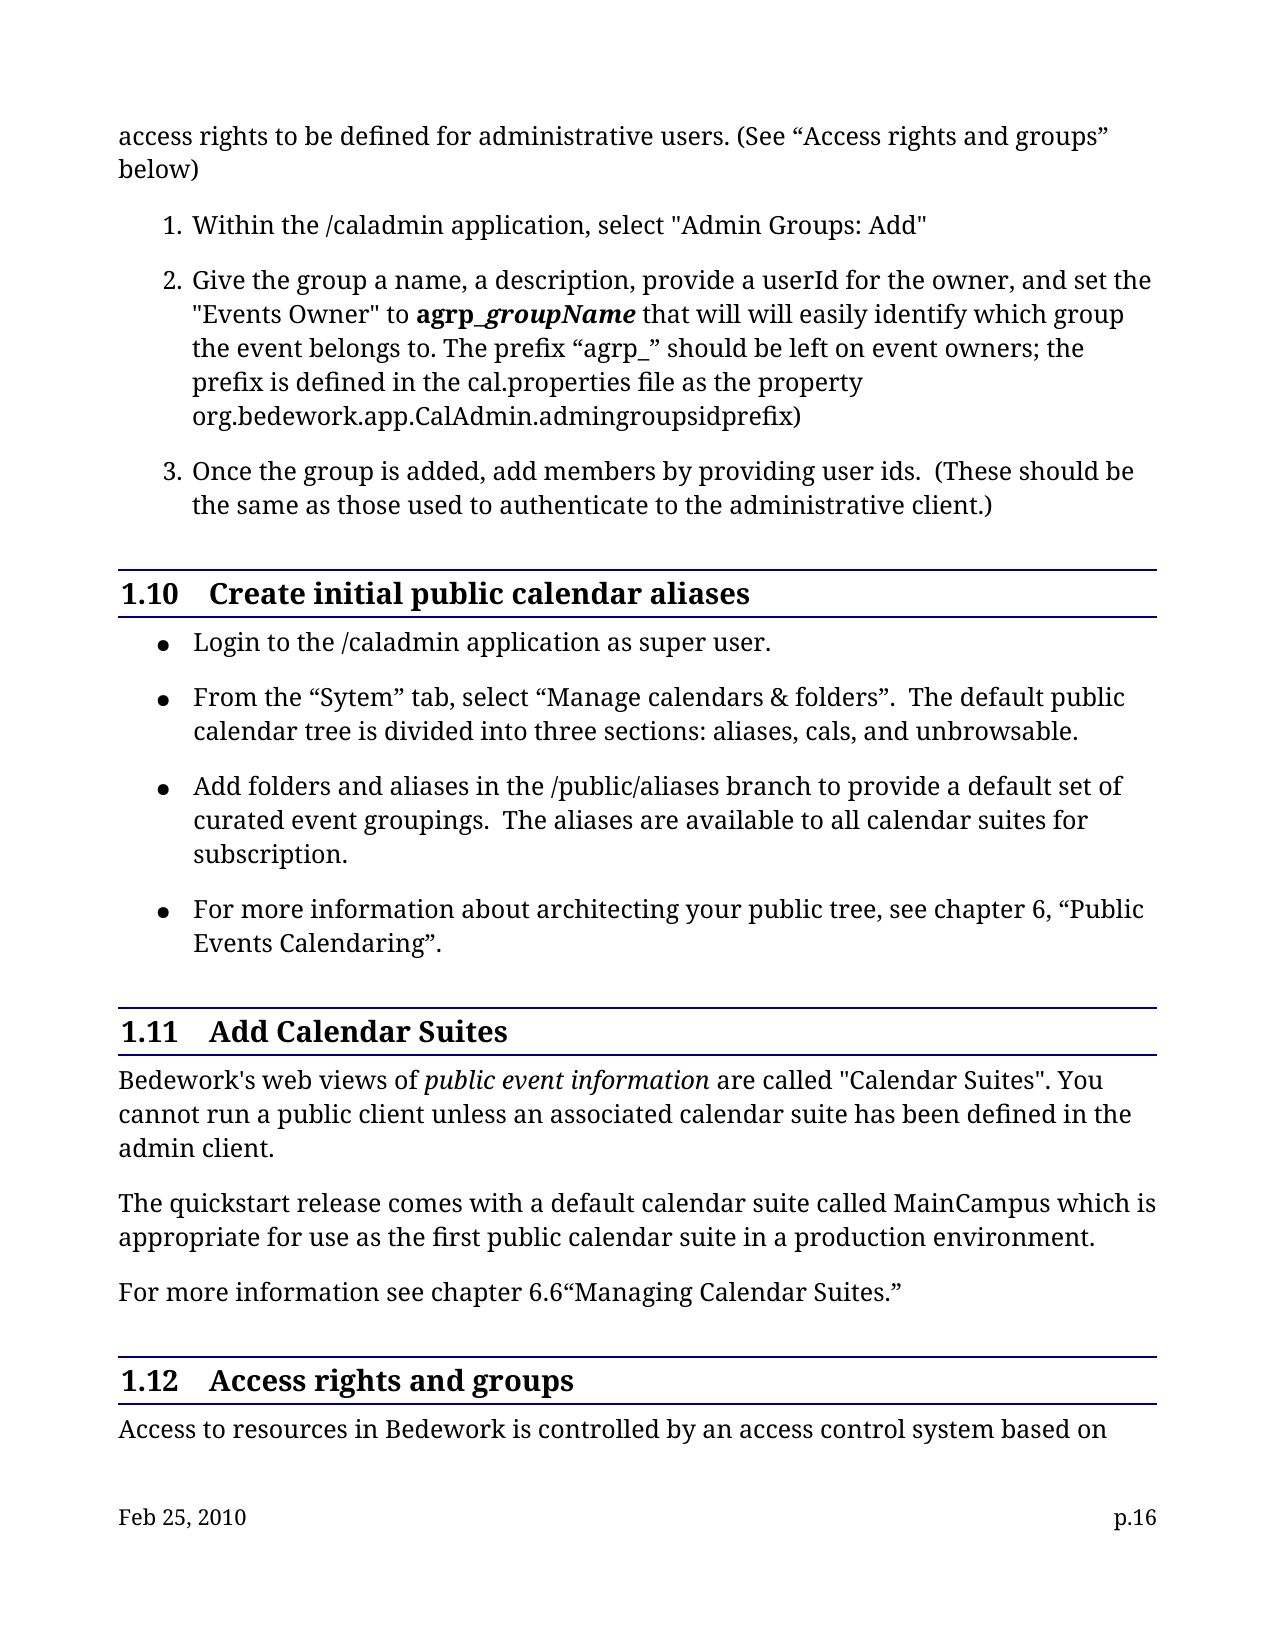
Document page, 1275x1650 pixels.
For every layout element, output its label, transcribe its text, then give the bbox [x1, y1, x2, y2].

list Once the group is added, add members by providing user ids. (These should be the same as those used to authenticate to the administrative client.) [162, 454, 1157, 522]
list Login to the /caladmin application as super user. [156, 624, 1157, 658]
text Access to resources in Bedework is controlled by an access control system based on [118, 1411, 1157, 1446]
list Give the group a name, a description, provide a userId for the owner, and set the "Events Owner" to agrp_groupName that will will easily identify which group the event belongs to. The prefix “agrp_” should be left on event owners; the prefix is defined in the cal.properties file as the property org.bedework.app.CalAdmin.admingroupsidprefix) [162, 262, 1157, 433]
text The quickstart release comes with a default calendar suite called MainCampus which is appropriate for use as the first public calendar suite in a production environment. [118, 1186, 1157, 1254]
list Within the /caladmin application, select "Admin Groups: Add" [162, 207, 1157, 241]
subtitle Create initial public calendar aliases [118, 571, 1157, 616]
text access rights to be defined for administrative users. (See “Access rights and groups” below) [118, 118, 1157, 186]
list From the “Sytem” tab, select “Manage calendars & folders”. The default public calendar tree is divided into three sections: aliases, cals, and unbrowsable. [156, 679, 1157, 748]
text For more information see chapter 6.6“Managing Calendar Suites.” [118, 1275, 1157, 1309]
text Bedework's web views of public event information are called "Calendar Suites". You cannot run a public client unless an associated calendar suite has been defined in the admin client. [118, 1062, 1157, 1165]
list Add folders and aliases in the /public/aliases branch to provide a default set of curated event groupings. The aliases are available to all calendar suites for subscription. [156, 769, 1157, 871]
subtitle Access rights and groups [118, 1358, 1157, 1403]
list For more information about architecting your public tree, see chapter 6, “Public Events Calendaring”. [156, 892, 1157, 960]
subtitle Add Calendar Suites [118, 1009, 1157, 1054]
